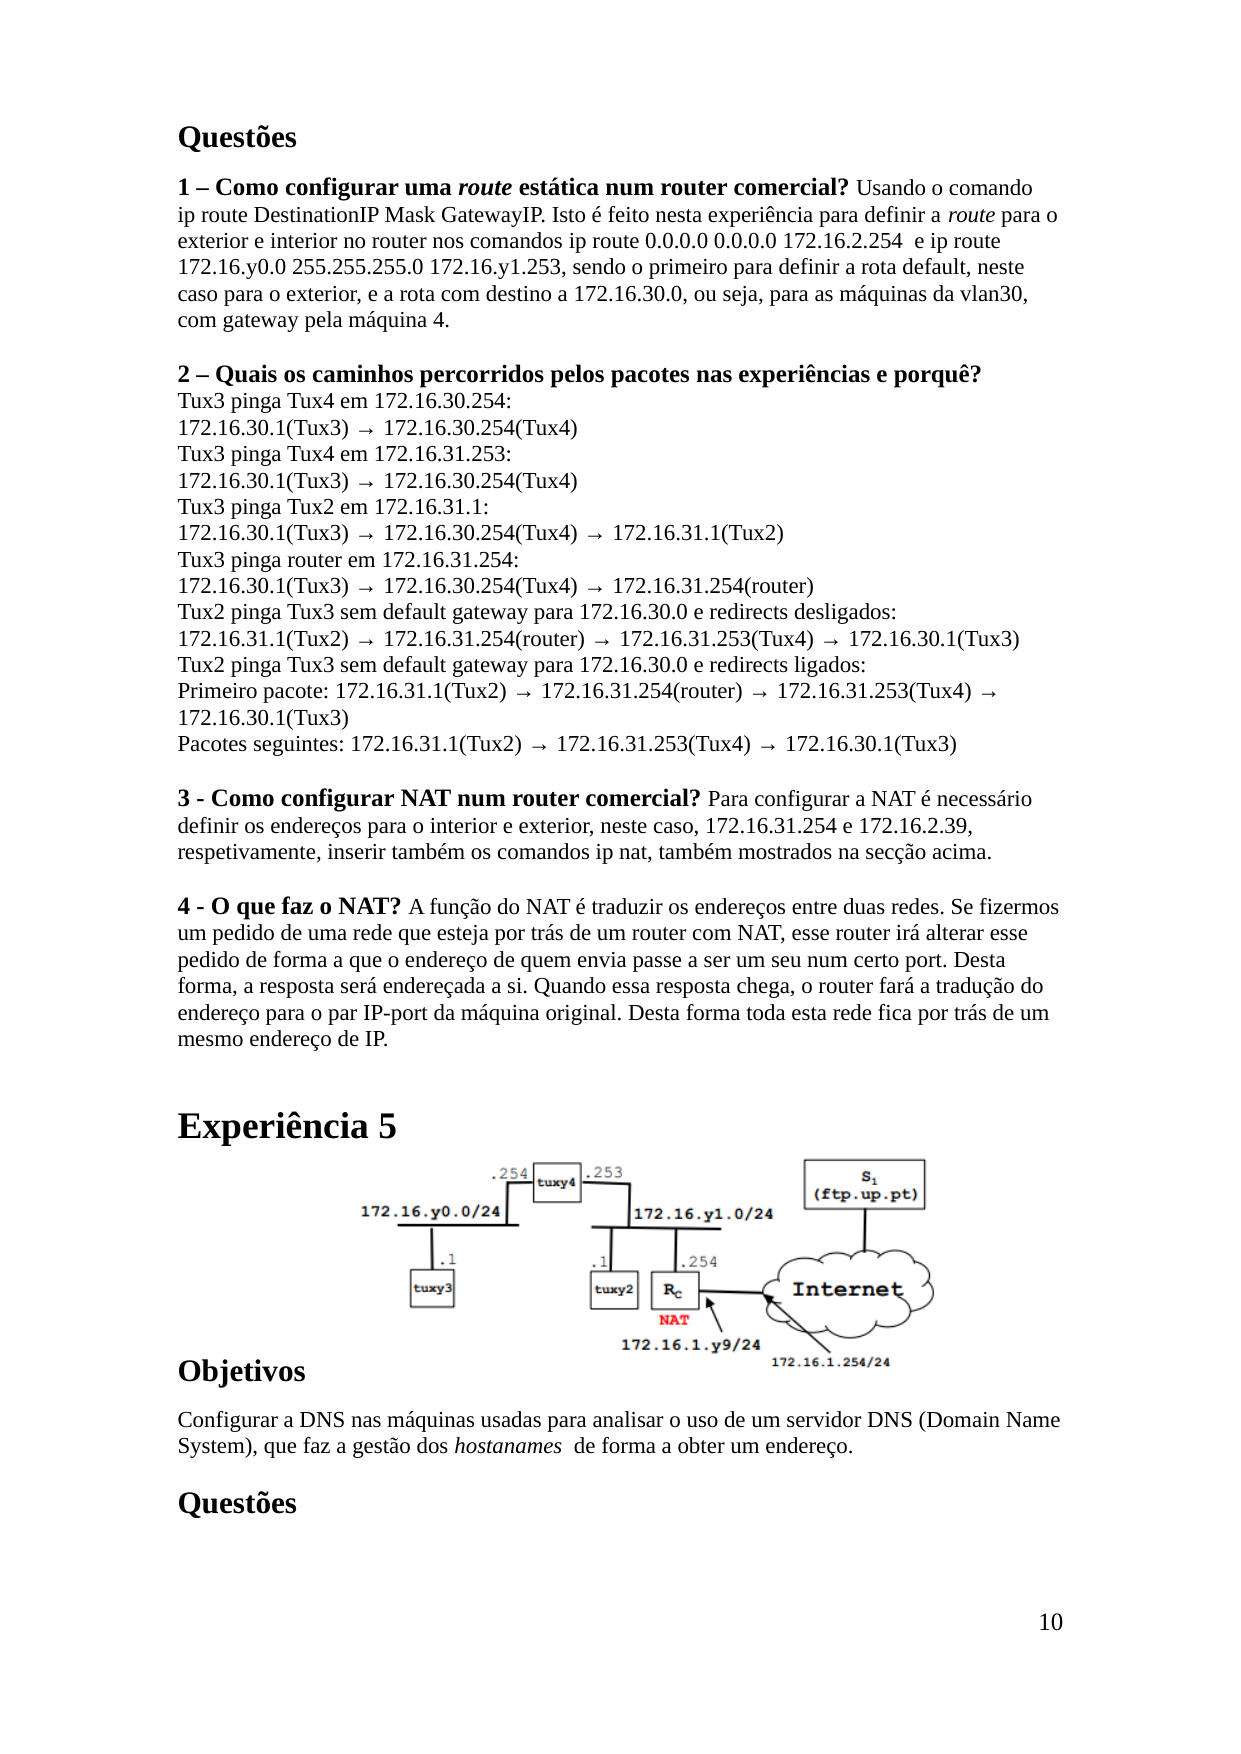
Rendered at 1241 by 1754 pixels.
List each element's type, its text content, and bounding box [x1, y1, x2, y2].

text Tux2 pinga Tux3 sem default gateway para 172.16.30.0 e redirects ligados: [177, 651, 1063, 677]
text Tux3 pinga Tux2 em 172.16.31.1: [177, 493, 1063, 519]
text Configurar a DNS nas máquinas usadas para analisar o uso de um servidor DNS (Domain Name System), que faz a gestão dos hostanames de forma a obter um endereço. [177, 1406, 1063, 1458]
text 4 - O que faz o NAT? A função do NAT é traduzir os endereços entre duas redes. Se fizermos um pedido de uma rede que esteja por trás de um router com NAT, esse router irá alterar esse pedido de forma a que o endereço de quem envia passe a ser um seu num certo port. Desta forma, a resposta será endereçada a si. Quando essa resposta chega, o router fará a tradução do endereço para o par IP-port da máquina original. Desta forma toda esta rede fica por trás de um mesmo endereço de IP. [177, 891, 1063, 1051]
text Tux3 pinga Tux4 em 172.16.31.253: [177, 440, 1063, 467]
text Tux2 pinga Tux3 sem default gateway para 172.16.30.0 e redirects desligados: [177, 598, 1063, 625]
text 172.16.30.1(Tux3) → 172.16.30.254(Tux4) [177, 467, 1063, 493]
text Objetivos [177, 1352, 344, 1388]
text 1 – Como configurar uma route estática num router comercial? Usando o comando [177, 172, 1063, 201]
text 172.16.30.1(Tux3) → 172.16.30.254(Tux4) [177, 414, 1063, 440]
text Questões [177, 118, 1063, 154]
text Tux3 pinga router em 172.16.31.254: [177, 546, 1063, 572]
text Questões [177, 1485, 1063, 1521]
text 2 – Quais os caminhos percorridos pelos pacotes nas experiências e porquê? [177, 359, 1063, 388]
text Primeiro pacote: 172.16.31.1(Tux2) → 172.16.31.254(router) → 172.16.31.253(Tux4) → 172.16.30.1(Tux3) [177, 677, 1063, 730]
text 172.16.31.1(Tux2) → 172.16.31.254(router) → 172.16.31.253(Tux4) → 172.16.30.1(Tux3) [177, 625, 1063, 651]
text 172.16.30.1(Tux3) → 172.16.30.254(Tux4) → 172.16.31.1(Tux2) [177, 519, 1063, 546]
text [949, 1352, 1063, 1388]
text Tux3 pinga Tux4 em 172.16.30.254: [177, 388, 1063, 414]
text 3 - Como configurar NAT num router comercial? Para configurar a NAT é necessário definir os endereços para o interior e exterior, neste caso, 172.16.31.254 e 172.16.2.39, respetivamente, inserir também os comandos ip nat, também mostrados na secção acima. [177, 783, 1063, 864]
text ip route DestinationIP Mask GatewayIP. Isto é feito nesta experiência para definir a route para o exterior e interior no router nos comandos ip route 0.0.0.0 0.0.0.0 172.16.2.254 e ip route 172.16.y0.0 255.255.255.0 172.16.y1.253, sendo o primeiro para definir a rota default, neste caso para o exterior, e a rota com destino a 172.16.30.0, ou seja, para as máquinas da vlan30, com gateway pela máquina 4. [177, 201, 1063, 332]
picture [344, 1147, 949, 1394]
text Pacotes seguintes: 172.16.31.1(Tux2) → 172.16.31.253(Tux4) → 172.16.30.1(Tux3) [177, 730, 1063, 757]
text Experiência 5 [177, 1104, 1063, 1147]
text 172.16.30.1(Tux3) → 172.16.30.254(Tux4) → 172.16.31.254(router) [177, 572, 1063, 598]
